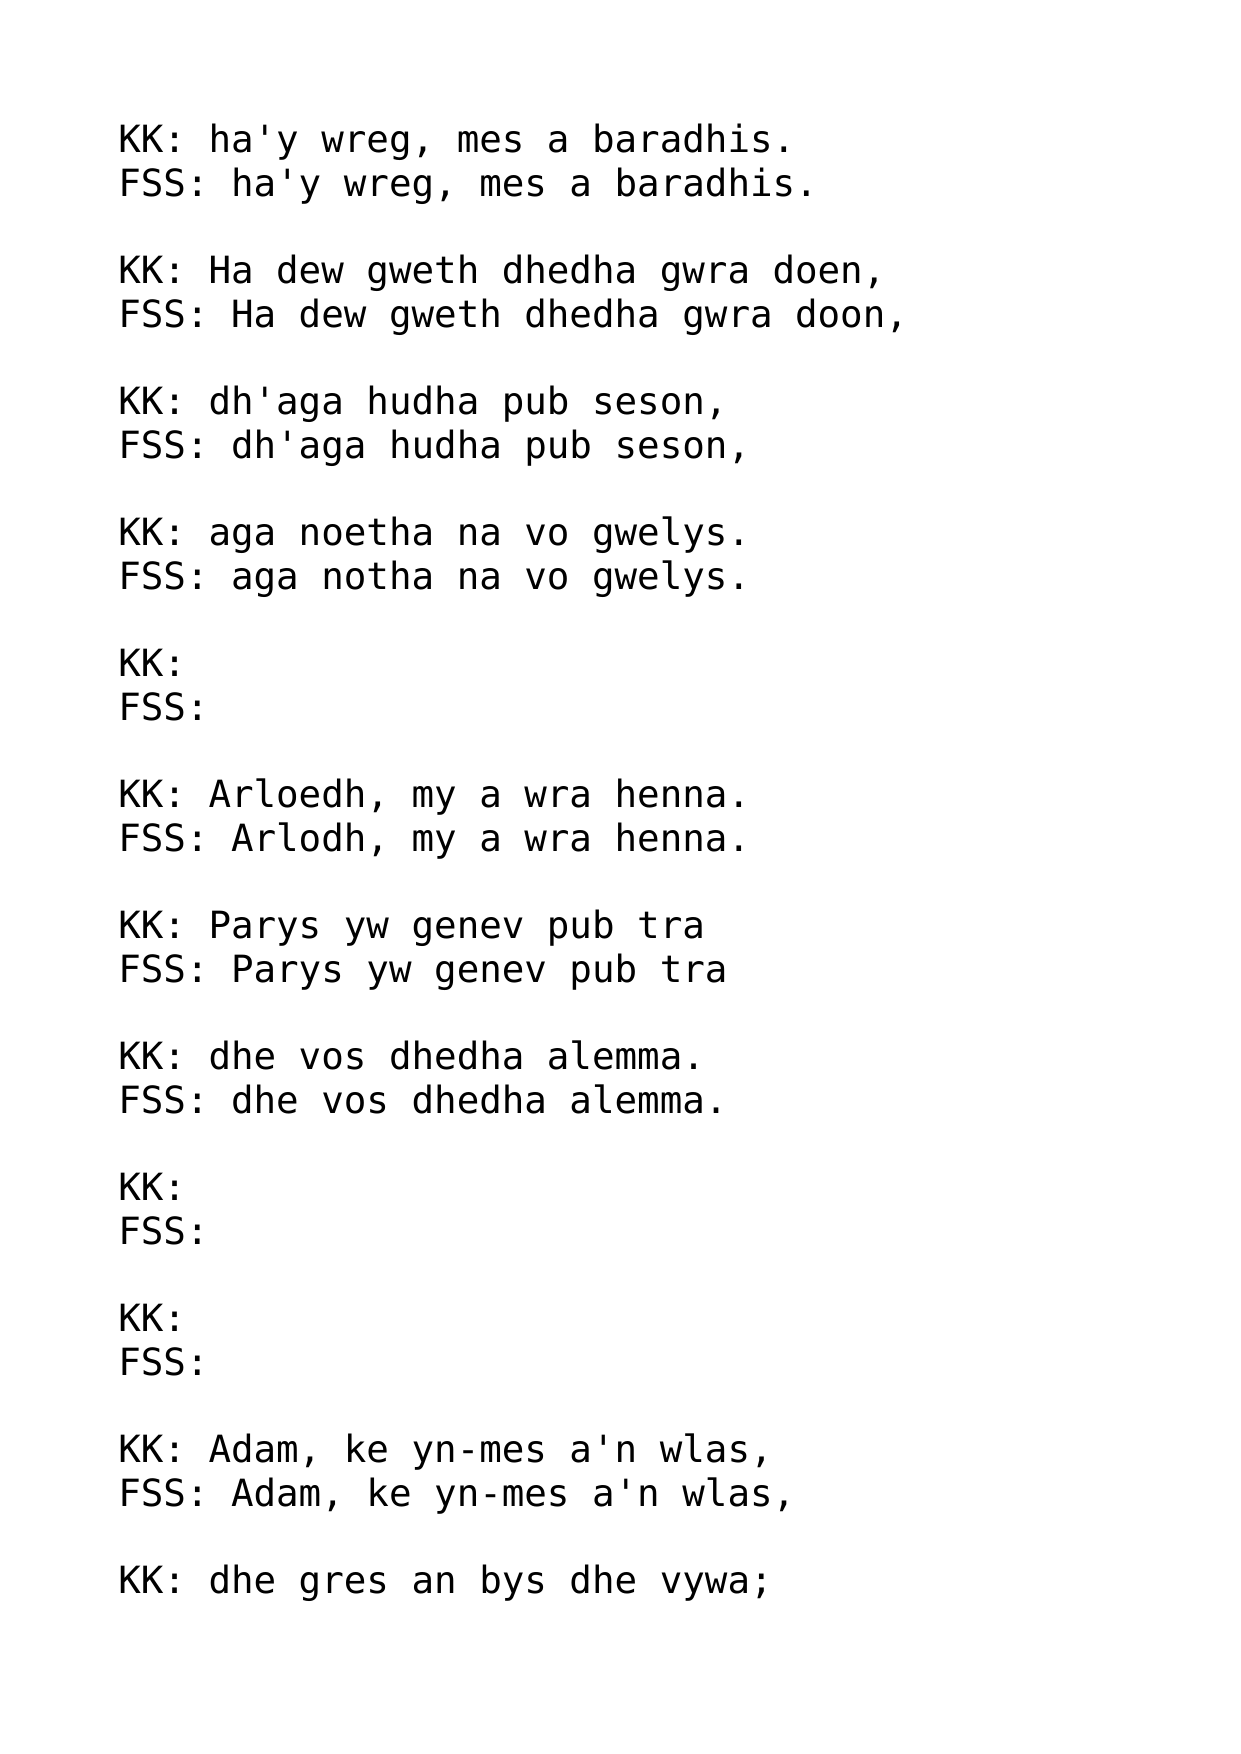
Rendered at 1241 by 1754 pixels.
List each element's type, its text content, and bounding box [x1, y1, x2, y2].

text FSS: [118, 686, 1122, 729]
text FSS: [118, 1209, 1122, 1253]
text FSS: Ha dew gweth dhedha gwra doon, [118, 293, 1122, 336]
text FSS: Parys yw genev pub tra [118, 947, 1122, 991]
text KK: [118, 642, 1122, 686]
text KK: Ha dew gweth dhedha gwra doen, [118, 249, 1122, 293]
text KK: [118, 1166, 1122, 1209]
text KK: dh'aga hudha pub seson, [118, 380, 1122, 424]
text FSS: ha'y wreg, mes a baradhis. [118, 162, 1122, 205]
text KK: Adam, ke yn-mes a'n wlas, [118, 1427, 1122, 1471]
text FSS: Arlodh, my a wra henna. [118, 816, 1122, 860]
text KK: ha'y wreg, mes a baradhis. [118, 118, 1122, 162]
text FSS: Adam, ke yn-mes a'n wlas, [118, 1471, 1122, 1515]
text KK: dhe gres an bys dhe vywa; [118, 1558, 1122, 1602]
text KK: dhe vos dhedha alemma. [118, 1035, 1122, 1078]
text KK: aga noetha na vo gwelys. [118, 511, 1122, 554]
text KK: [118, 1297, 1122, 1340]
text FSS: dhe vos dhedha alemma. [118, 1078, 1122, 1122]
text FSS: dh'aga hudha pub seson, [118, 424, 1122, 467]
text KK: Arloedh, my a wra henna. [118, 773, 1122, 816]
text FSS: [118, 1340, 1122, 1384]
text FSS: aga notha na vo gwelys. [118, 554, 1122, 598]
text KK: Parys yw genev pub tra [118, 904, 1122, 947]
